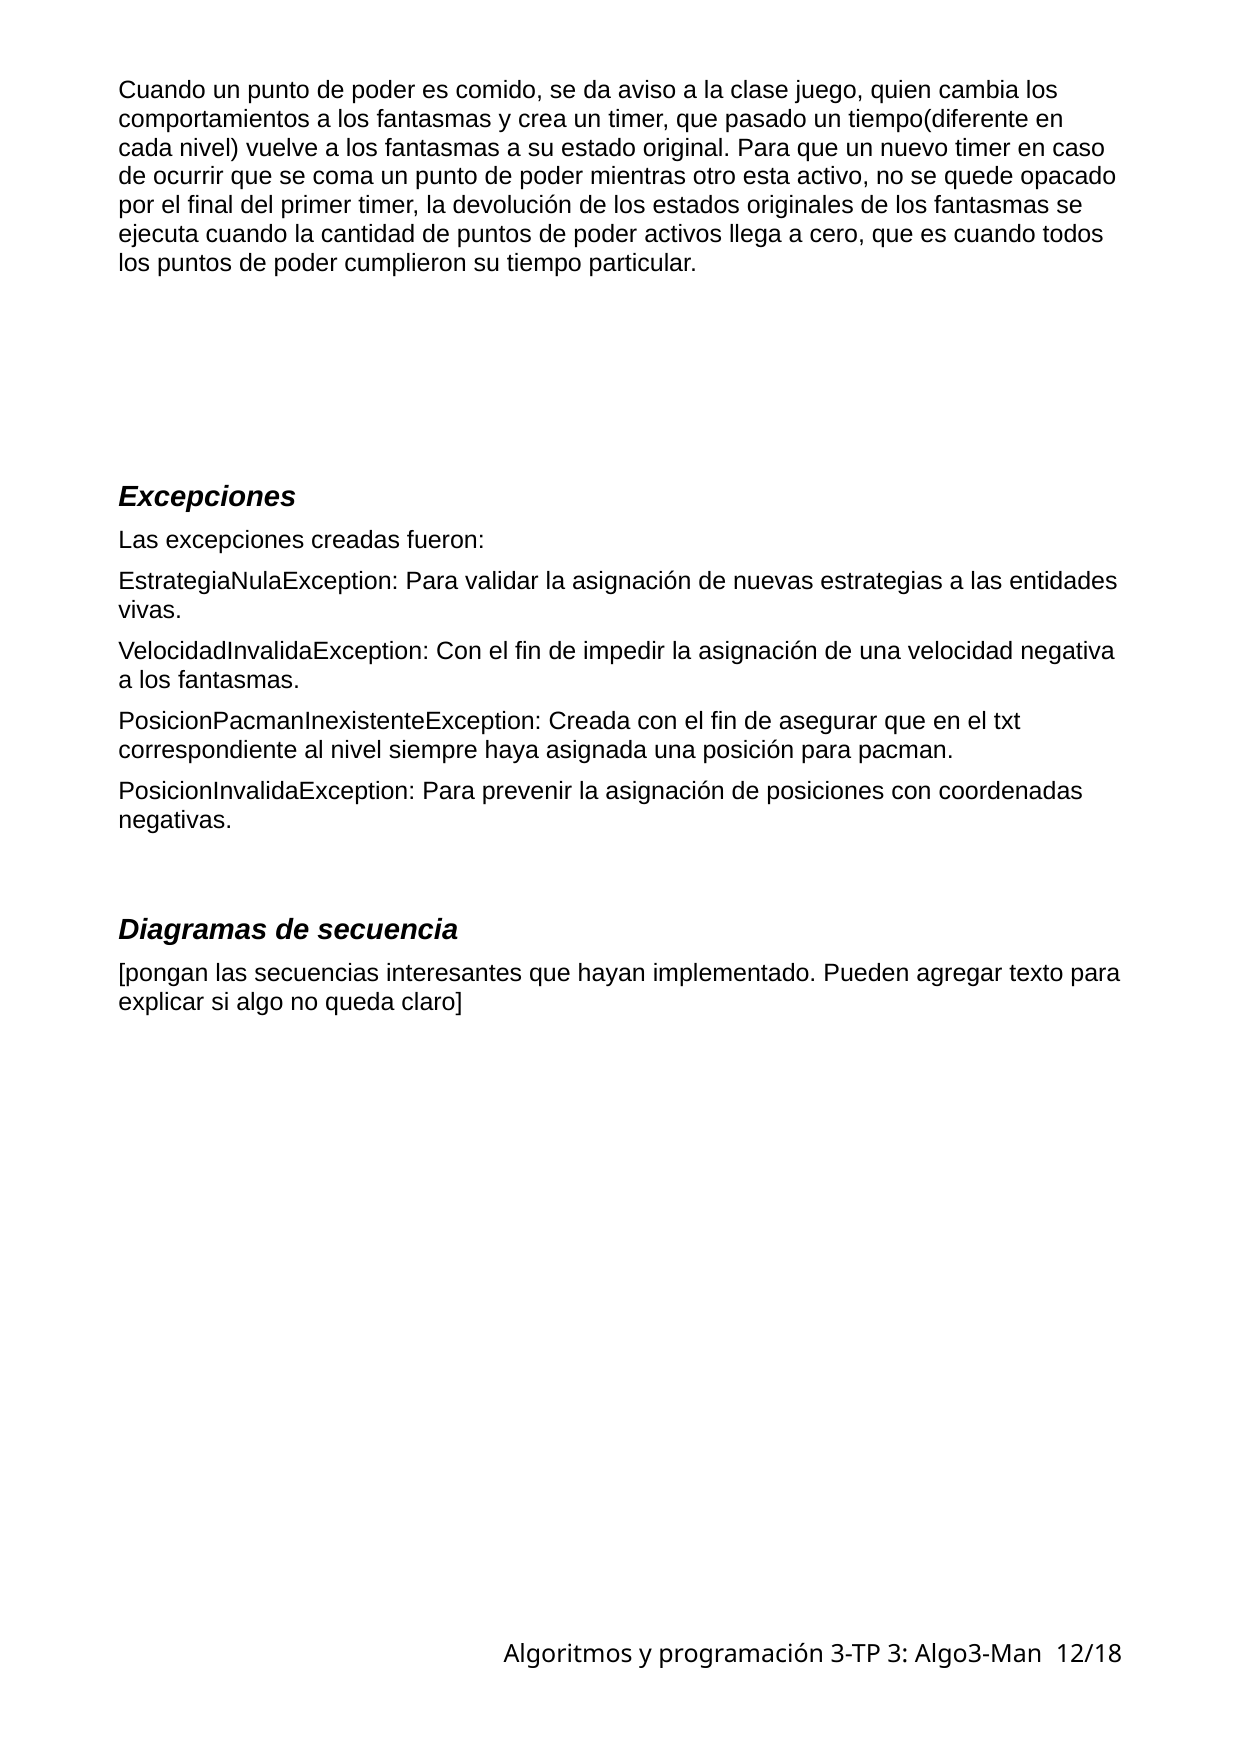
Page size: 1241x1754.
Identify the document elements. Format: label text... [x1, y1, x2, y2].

subtitle Excepciones [118, 479, 1122, 512]
text Las excepciones creadas fueron: [118, 525, 1122, 553]
text [pongan las secuencias interesantes que hayan implementado. Pueden agregar texto para explicar si algo no queda claro] [118, 958, 1122, 1016]
text VelocidadInvalidaException: Con el fin de impedir la asignación de una velocidad negativa a los fantasmas. [118, 636, 1122, 693]
subtitle Diagramas de secuencia [118, 912, 1122, 946]
text PosicionInvalidaException: Para prevenir la asignación de posiciones con coordenadas negativas. [118, 776, 1122, 833]
text EstrategiaNulaException: Para validar la asignación de nuevas estrategias a las entidades vivas. [118, 566, 1122, 623]
text PosicionPacmanInexistenteException: Creada con el fin de asegurar que en el txt correspondiente al nivel siempre haya asignada una posición para pacman. [118, 706, 1122, 763]
text Cuando un punto de poder es comido, se da aviso a la clase juego, quien cambia los comportamientos a los fantasmas y crea un timer, que pasado un tiempo(diferente en cada nivel) vuelve a los fantasmas a su estado original. Para que un nuevo timer en caso de ocurrir que se coma un punto de poder mientras otro esta activo, no se quede opacado por el final del primer timer, la devolución de los estados originales de los fantasmas se ejecuta cuando la cantidad de puntos de poder activos llega a cero, que es cuando todos los puntos de poder cumplieron su tiempo particular. [118, 75, 1122, 276]
